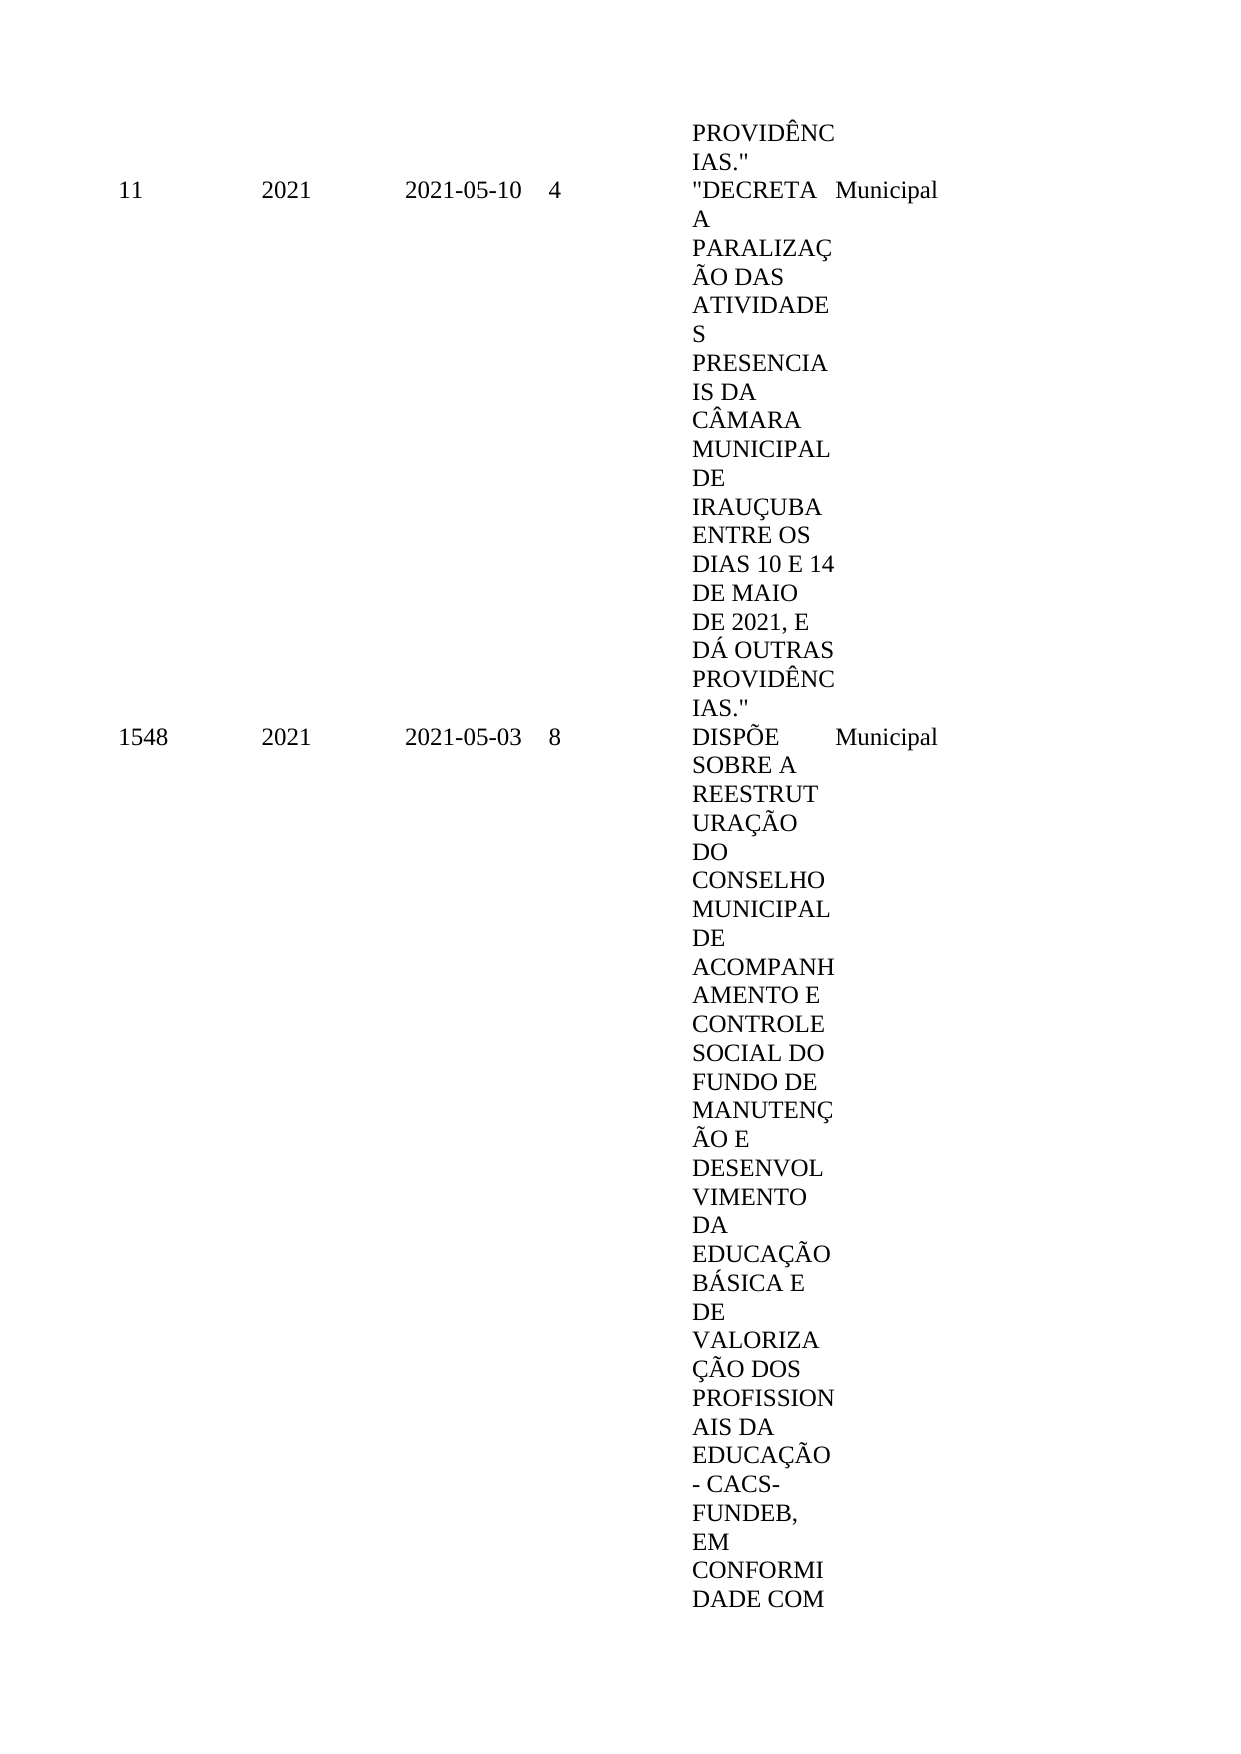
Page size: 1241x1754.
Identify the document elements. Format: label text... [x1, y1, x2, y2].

table_cell [979, 176, 1122, 722]
table_cell Municipal [835, 722, 979, 1613]
table_cell 2021 [261, 722, 405, 1613]
table_cell Municipal [835, 176, 979, 722]
table_cell 11 [118, 176, 261, 722]
table_cell 2021-05-10 [405, 176, 548, 722]
table_cell 2021 [261, 176, 405, 722]
table_cell [118, 118, 261, 176]
table_cell 8 [548, 722, 692, 1613]
table_cell [548, 118, 692, 176]
table_cell [979, 722, 1122, 1613]
table_cell DISPÕE SOBRE A REESTRUTURAÇÃO DO CONSELHO MUNICIPAL DE ACOMPANHAMENTO E CONTROLE SOCIAL DO FUNDO DE MANUTENÇÃO E DESENVOLVIMENTO DA EDUCAÇÃO BÁSICA E DE VALORIZAÇÃO DOS PROFISSIONAIS DA EDUCAÇÃO - CACS-FUNDEB, EM CONFORMIDADE COM [692, 722, 835, 1613]
table_cell 1548 [118, 722, 261, 1613]
table_cell [405, 118, 548, 176]
table_cell [979, 118, 1122, 176]
table_cell "DECRETA A PARALIZAÇÃO DAS ATIVIDADES PRESENCIAIS DA CÂMARA MUNICIPAL DE IRAUÇUBA ENTRE OS DIAS 10 E 14 DE MAIO DE 2021, E DÁ OUTRAS PROVIDÊNCIAS." [692, 176, 835, 722]
table_cell 2021-05-03 [405, 722, 548, 1613]
table_cell 4 [548, 176, 692, 722]
table_cell PROVIDÊNCIAS." [692, 118, 835, 176]
table_cell [835, 118, 979, 176]
table_cell [261, 118, 405, 176]
